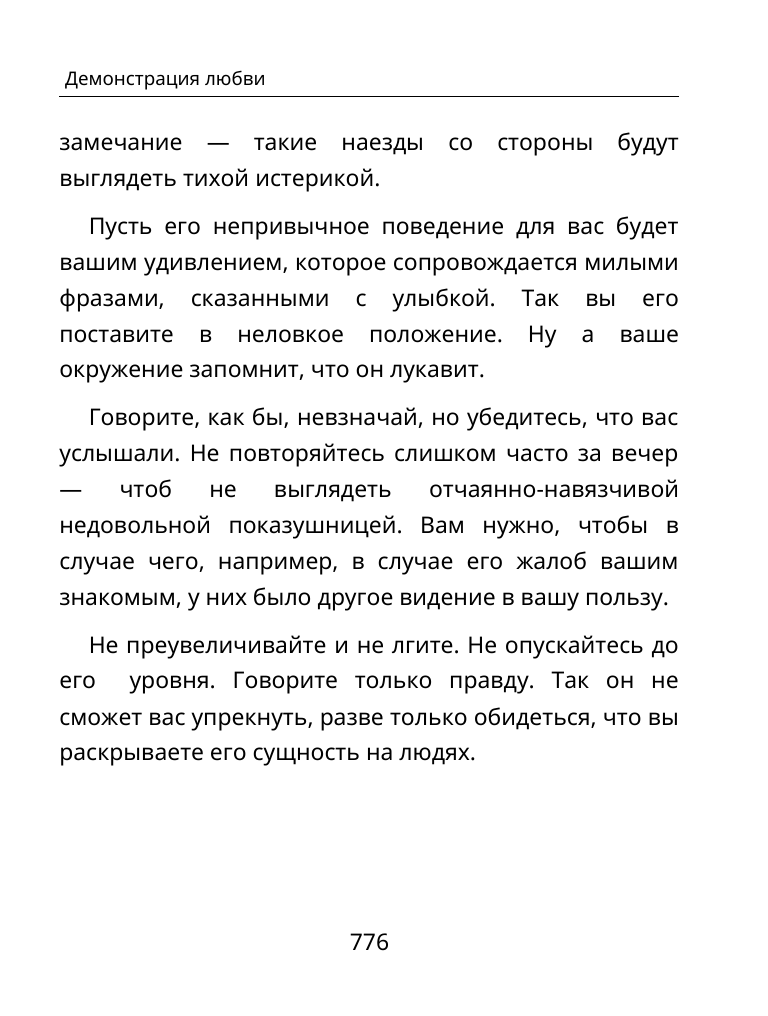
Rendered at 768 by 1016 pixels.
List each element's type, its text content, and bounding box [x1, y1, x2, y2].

text Пусть его непривычное поведение для вас будет вашим удивлением, которое сопровождается милыми фразами, сказанными с улыбкой. Так вы его поставите в неловкое положение. Ну а ваше окружение запомнит, что он лукавит. [59, 210, 679, 385]
text Говорите, как бы, невзначай, но убедитесь, что вас услышали. Не повторяйтесь слишком часто за вечер — чтоб не выглядеть отчаянно-навязчивой недовольной показушницей. Вам нужно, чтобы в случае чего, например, в случае его жалоб вашим знакомым, у них было другое видение в вашу пользу. [59, 401, 679, 612]
text Не преувеличивайте и не лгите. Не опускайтесь до его уровня. Говорите только правду. Так он не сможет вас упрекнуть, разве только обидеться, что вы раскрываете его сущность на людях. [59, 628, 679, 768]
text замечание — такие наезды со стороны будут выглядеть тихой истерикой. [59, 126, 679, 193]
